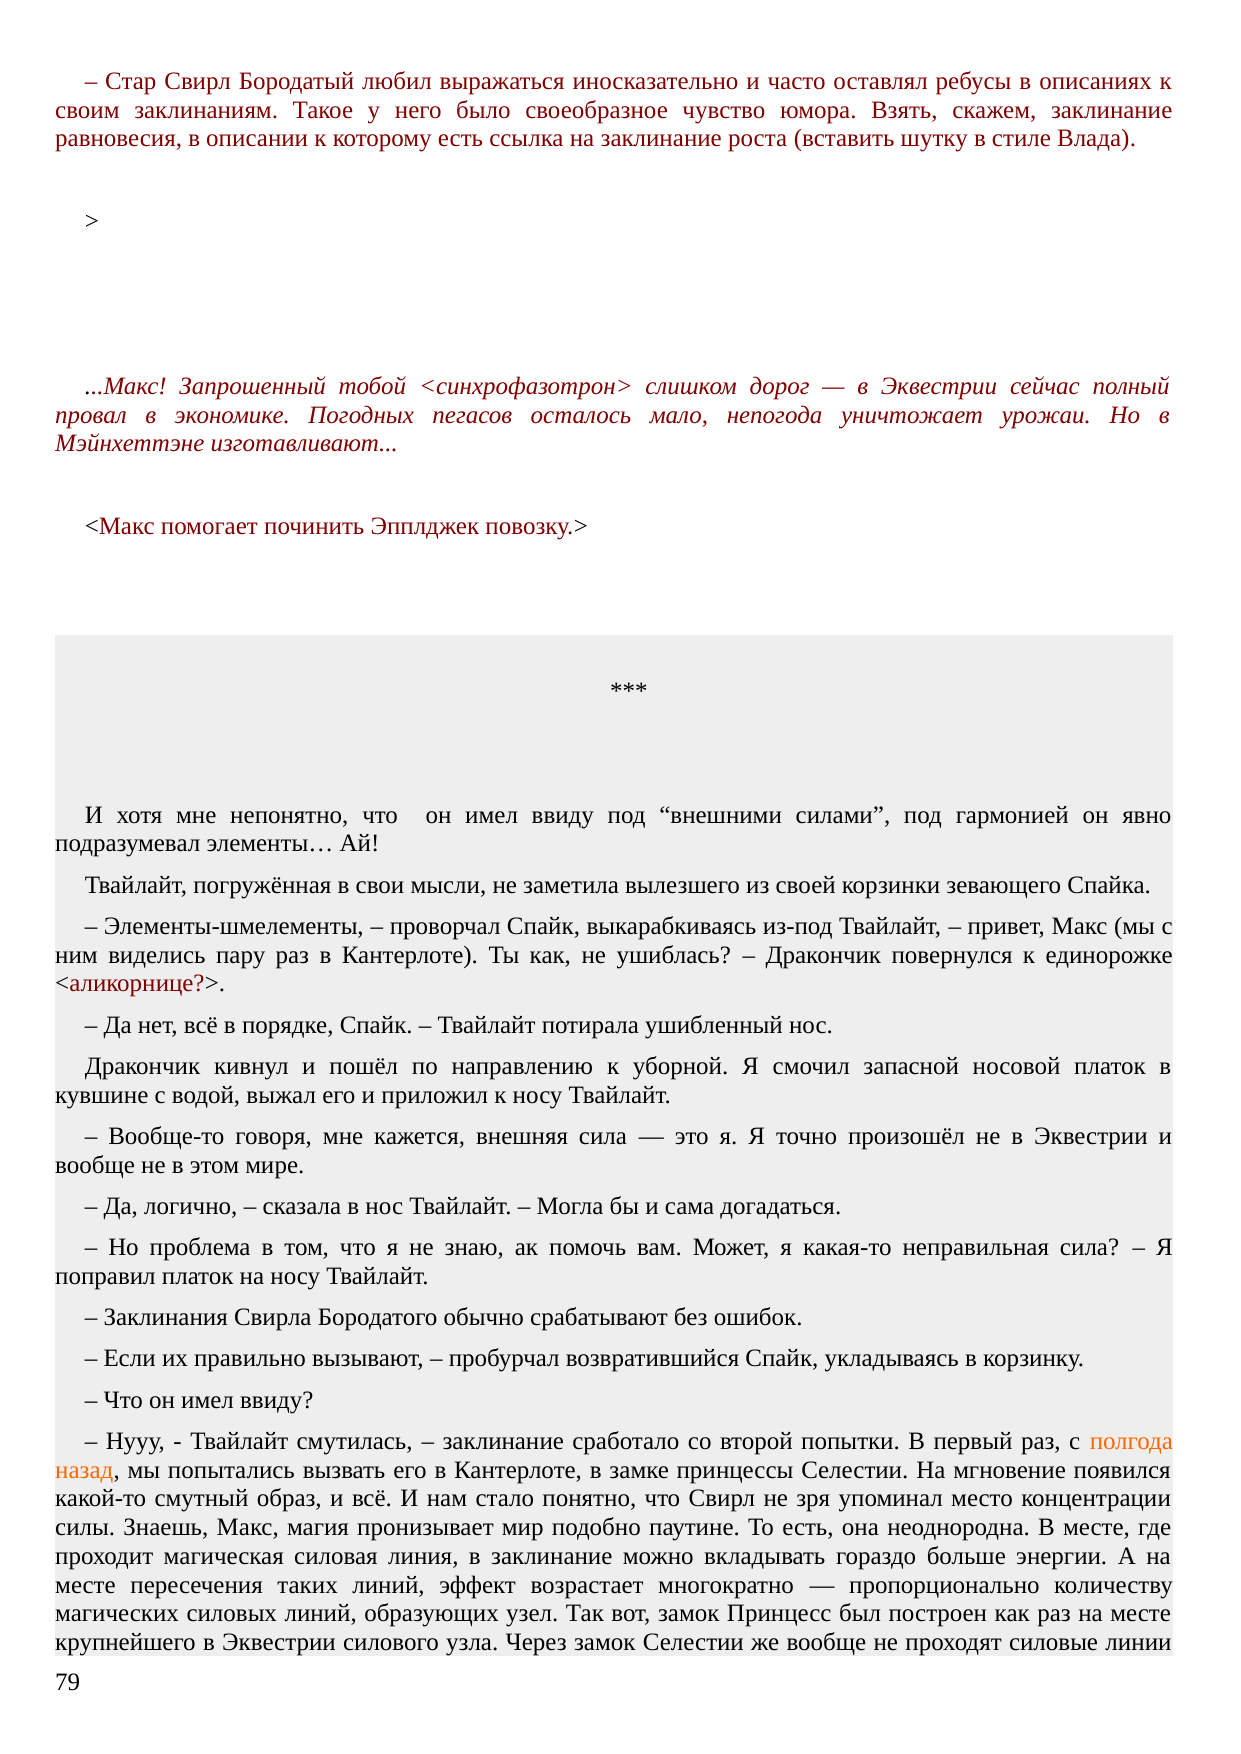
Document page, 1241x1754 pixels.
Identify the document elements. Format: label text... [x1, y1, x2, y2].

text Дракончик кивнул и пошёл по направлению к уборной. Я смочил запасной носовой платок в кувшине с водой, выжал его и приложил к носу Твайлайт. [55, 1051, 1173, 1108]
text – Но проблема в том, что я не знаю, ак помочь вам. Может, я какая-то неправильная сила? – Я поправил платок на носу Твайлайт. [55, 1232, 1173, 1290]
text – Стар Свирл Бородатый любил выражаться иносказательно и часто оставлял ребусы в описаниях к своим заклинаниям. Такое у него было своеобразное чувство юмора. Взять, скажем, заклинание равновесия, в описании к которому есть ссылка на заклинание роста (вставить шутку в стиле Влада). [55, 66, 1173, 152]
text – Элементы-шмелементы, – проворчал Спайк, выкарабкиваясь из-под Твайлайт, – привет, Макс (мы с ним виделись пару раз в Кантерлоте). Ты как, не ушиблась? – Дракончик повернулся к единорожке <аликорнице?>. [55, 911, 1173, 997]
text <Макс помогает починить Эпплджек повозку.> [55, 511, 1173, 540]
text *** [55, 676, 1173, 705]
text – Если их правильно вызывают, – пробурчал возвратившийся Спайк, укладываясь в корзинку. [55, 1343, 1173, 1372]
text Твайлайт, погружённая в свои мысли, не заметила вылезшего из своей корзинки зевающего Спайка. [55, 870, 1173, 898]
text > [55, 206, 1173, 235]
text – Нууу, - Твайлайт смутилась, – заклинание сработало со второй попытки. В первый раз, с полгода назад, мы попытались вызвать его в Кантерлоте, в замке принцессы Селестии. На мгновение появился какой-то смутный образ, и всё. И нам стало понятно, что Свирл не зря упоминал место концентрации силы. Знаешь, Макс, магия пронизывает мир подобно паутине. То есть, она неоднородна. В месте, где проходит магическая силовая линия, в заклинание можно вкладывать гораздо больше энергии. А на месте пересечения таких линий, эффект возрастает многократно — пропорционально количеству магических силовых линий, образующих узел. Так вот, замок Принцесс был построен как раз на месте крупнейшего в Эквестрии силового узла. Через замок Селестии же вообще не проходят силовые линии [55, 1426, 1173, 1656]
text ...Макс! Запрошенный тобой <синхрофазотрон> слишком дорог — в Эквестрии сейчас полный провал в экономике. Погодных пегасов осталось мало, непогода уничтожает урожаи. Но в Мэйнхеттэне изготавливают... [55, 371, 1173, 457]
text – Вообще-то говоря, мне кажется, внешняя сила — это я. Я точно произошёл не в Эквестрии и вообще не в этом мире. [55, 1121, 1173, 1178]
text – Да нет, всё в порядке, Спайк. – Твайлайт потирала ушибленный нос. [55, 1010, 1173, 1038]
text – Заклинания Свирла Бородатого обычно срабатывают без ошибок. [55, 1302, 1173, 1331]
text – Что он имел ввиду? [55, 1385, 1173, 1413]
text И хотя мне непонятно, что он имел ввиду под “внешними силами”, под гармонией он явно подразумевал элементы… Ай! [55, 800, 1173, 857]
text – Да, логично, – сказала в нос Твайлайт. – Могла бы и сама догадаться. [55, 1191, 1173, 1220]
